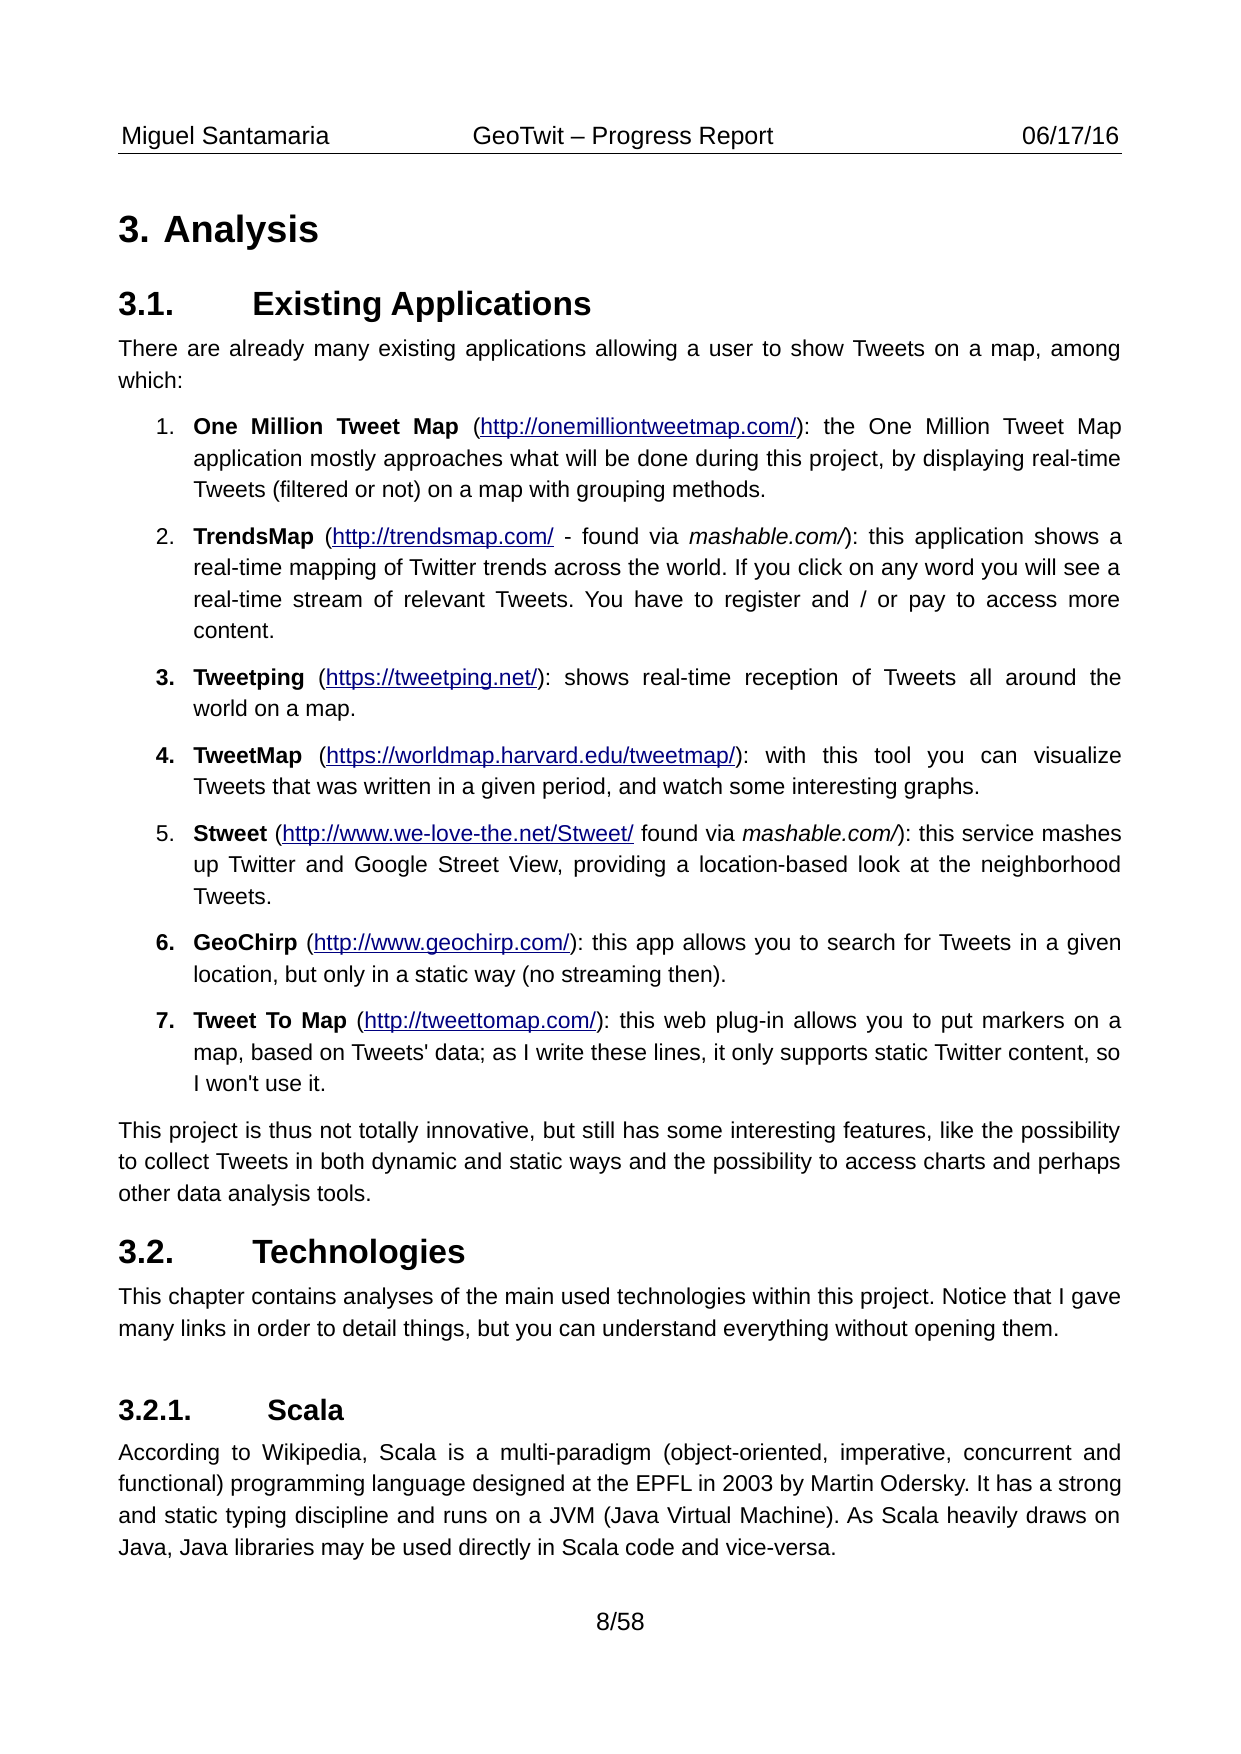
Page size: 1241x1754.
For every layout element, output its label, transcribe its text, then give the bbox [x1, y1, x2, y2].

text This project is thus not totally innovative, but still has some interesting features, like the possibility to collect Tweets in both dynamic and static ways and the possibility to access charts and perhaps other data analysis tools. [118, 1117, 1122, 1206]
subtitle Technologies [118, 1232, 1122, 1271]
list TrendsMap (http://trendsmap.com/ - found via mashable.com/): this application shows a real-time mapping of Twitter trends across the world. If you click on any word you will see a real-time stream of relevant Tweets. You have to register and / or pay to access more content. [156, 523, 1122, 644]
text There are already many existing applications allowing a user to show Tweets on a map, among which: [118, 335, 1122, 393]
list One Million Tweet Map (http://onemilliontweetmap.com/): the One Million Tweet Map application mostly approaches what will be done during this project, by displaying real-time Tweets (filtered or not) on a map with grouping methods. [156, 413, 1122, 503]
text According to Wikipedia, Scala is a multi-paradigm (object-oriented, imperative, concurrent and functional) programming language designed at the EPFL in 2003 by Martin Odersky. It has a strong and static typing discipline and runs on a JVM (Java Virtual Machine). As Scala heavily draws on Java, Java libraries may be used directly in Scala code and vice-versa. [118, 1439, 1122, 1560]
list Tweetping (https://tweetping.net/): shows real-time reception of Tweets all around the world on a map. [156, 664, 1122, 722]
subtitle Existing Applications [118, 284, 1122, 323]
list GeoChirp (http://www.geochirp.com/): this app allows you to search for Tweets in a given location, but only in a static way (no streaming then). [156, 929, 1122, 987]
list TweetMap (https://worldmap.harvard.edu/tweetmap/): with this tool you can visualize Tweets that was written in a given period, and watch some interesting graphs. [156, 742, 1122, 800]
subtitle Analysis [118, 207, 1122, 251]
list Tweet To Map (http://tweettomap.com/): this web plug-in allows you to put markers on a map, based on Tweets' data; as I write these lines, it only supports static Twitter content, so I won't use it. [156, 1007, 1122, 1097]
subtitle Scala [118, 1392, 1122, 1426]
list Stweet (http://www.we-love-the.net/Stweet/ found via mashable.com/): this service mashes up Twitter and Google Street View, providing a location-based look at the neighborhood Tweets. [156, 820, 1122, 909]
text This chapter contains analyses of the main used technologies within this project. Notice that I gave many links in order to detail things, but you can understand everything without opening them. [118, 1283, 1122, 1341]
